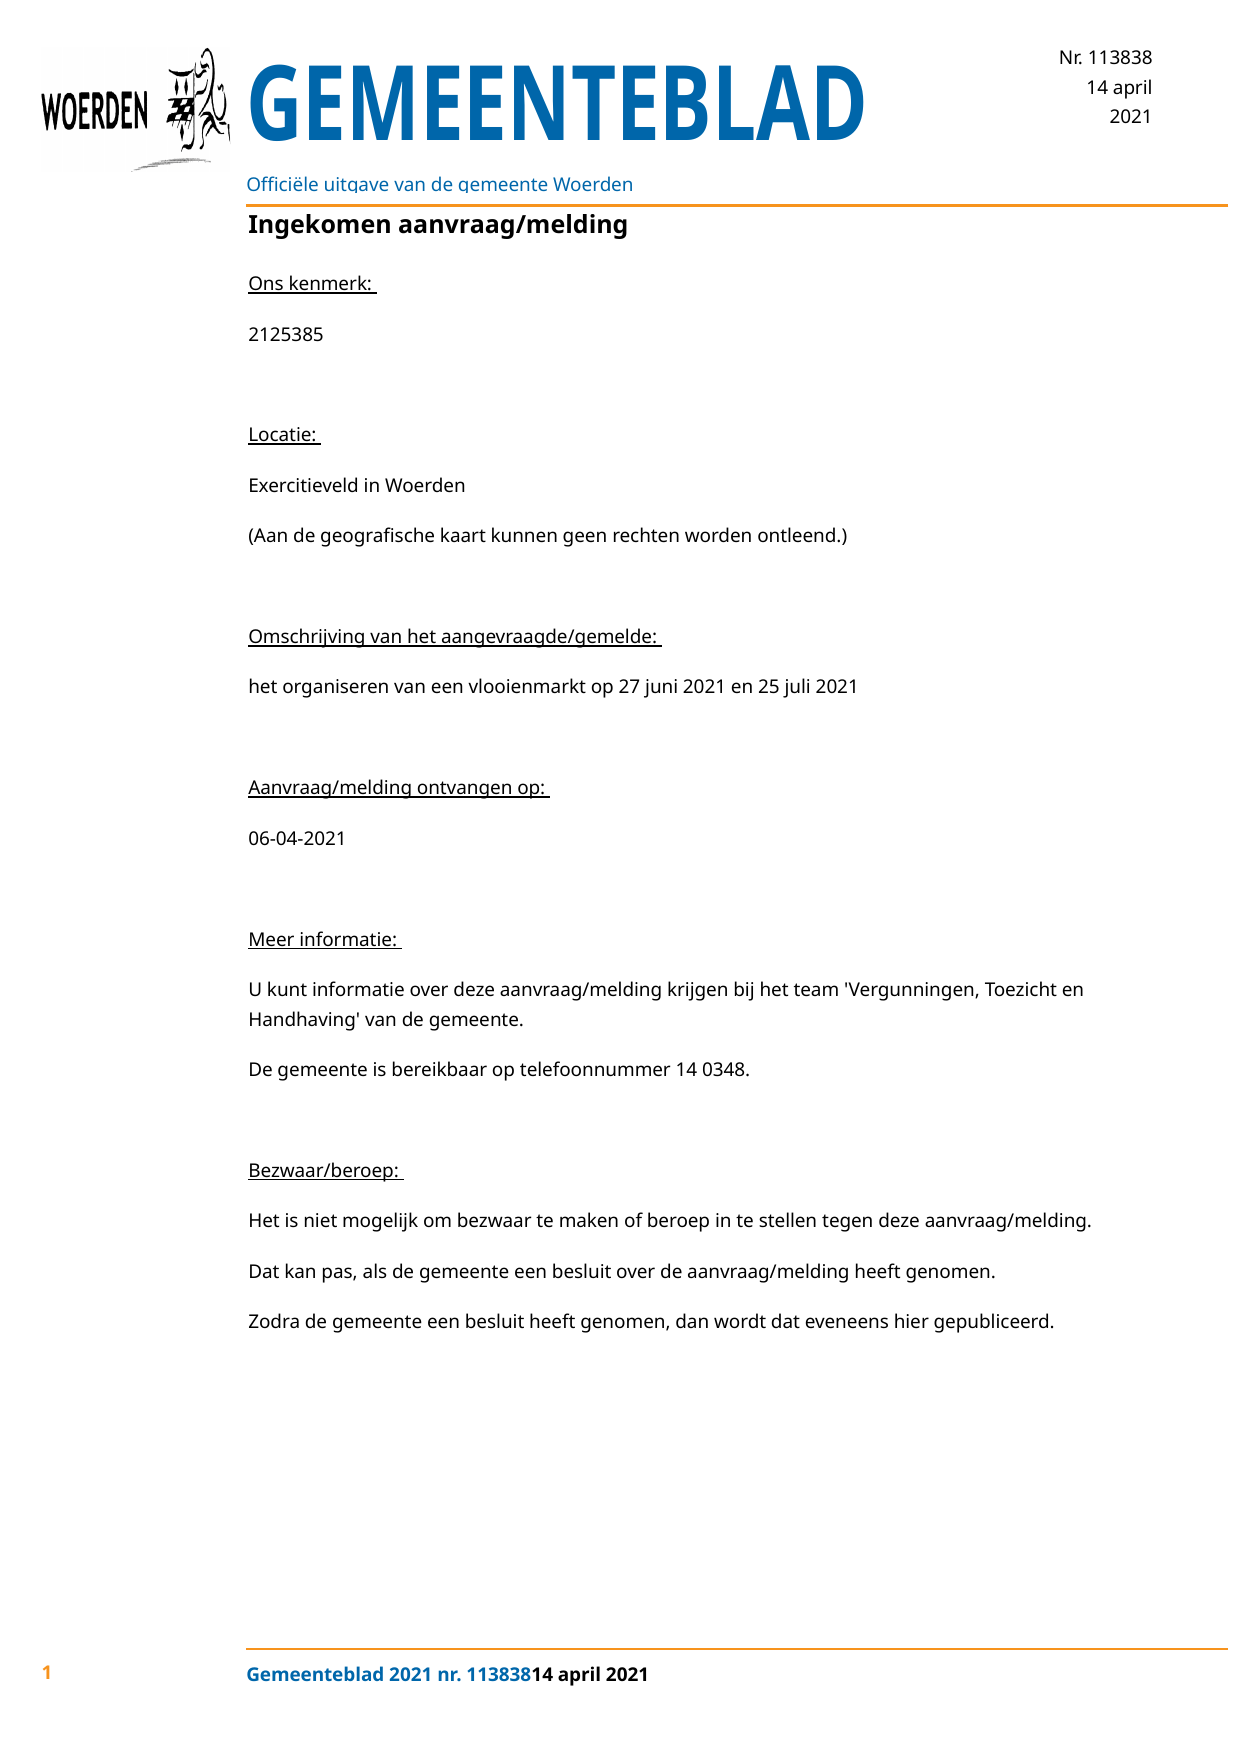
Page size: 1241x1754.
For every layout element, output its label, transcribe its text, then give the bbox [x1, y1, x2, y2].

text Bezwaar/beroep: [248, 1157, 1152, 1183]
text Exercitieveld in Woerden [248, 472, 1152, 498]
text Ingekomen aanvraag/melding [248, 207, 1152, 241]
text 2125385 [248, 321, 1152, 346]
text het organiseren van een vlooienmarkt op 27 juni 2021 en 25 juli 2021 [248, 674, 1152, 699]
text U kunt informatie over deze aanvraag/melding krijgen bij het team 'Vergunningen, Toezicht en Handhaving' van de gemeente. [248, 976, 1152, 1031]
text Dat kan pas, als de gemeente een besluit over de aanvraag/melding heeft genomen. [248, 1258, 1152, 1283]
text Het is niet mogelijk om bezwaar te maken of beroep in te stellen tegen deze aanvraag/melding. [248, 1207, 1152, 1233]
text Ons kenmerk: [248, 270, 1152, 296]
text Zodra de gemeente een besluit heeft genomen, dan wordt dat eveneens hier gepubliceerd. [248, 1308, 1152, 1334]
text Meer informatie: [248, 926, 1152, 951]
text (Aan de geografische kaart kunnen geen rechten worden ontleend.) [248, 522, 1152, 548]
picture [41, 47, 231, 172]
text Aanvraag/melding ontvangen op: [248, 774, 1152, 800]
text Omschrijving van het aangevraagde/gemelde: [248, 623, 1152, 649]
text De gemeente is bereikbaar op telefoonnummer 14 0348. [248, 1056, 1152, 1082]
text Locatie: [248, 422, 1152, 447]
text 06-04-2021 [248, 825, 1152, 851]
